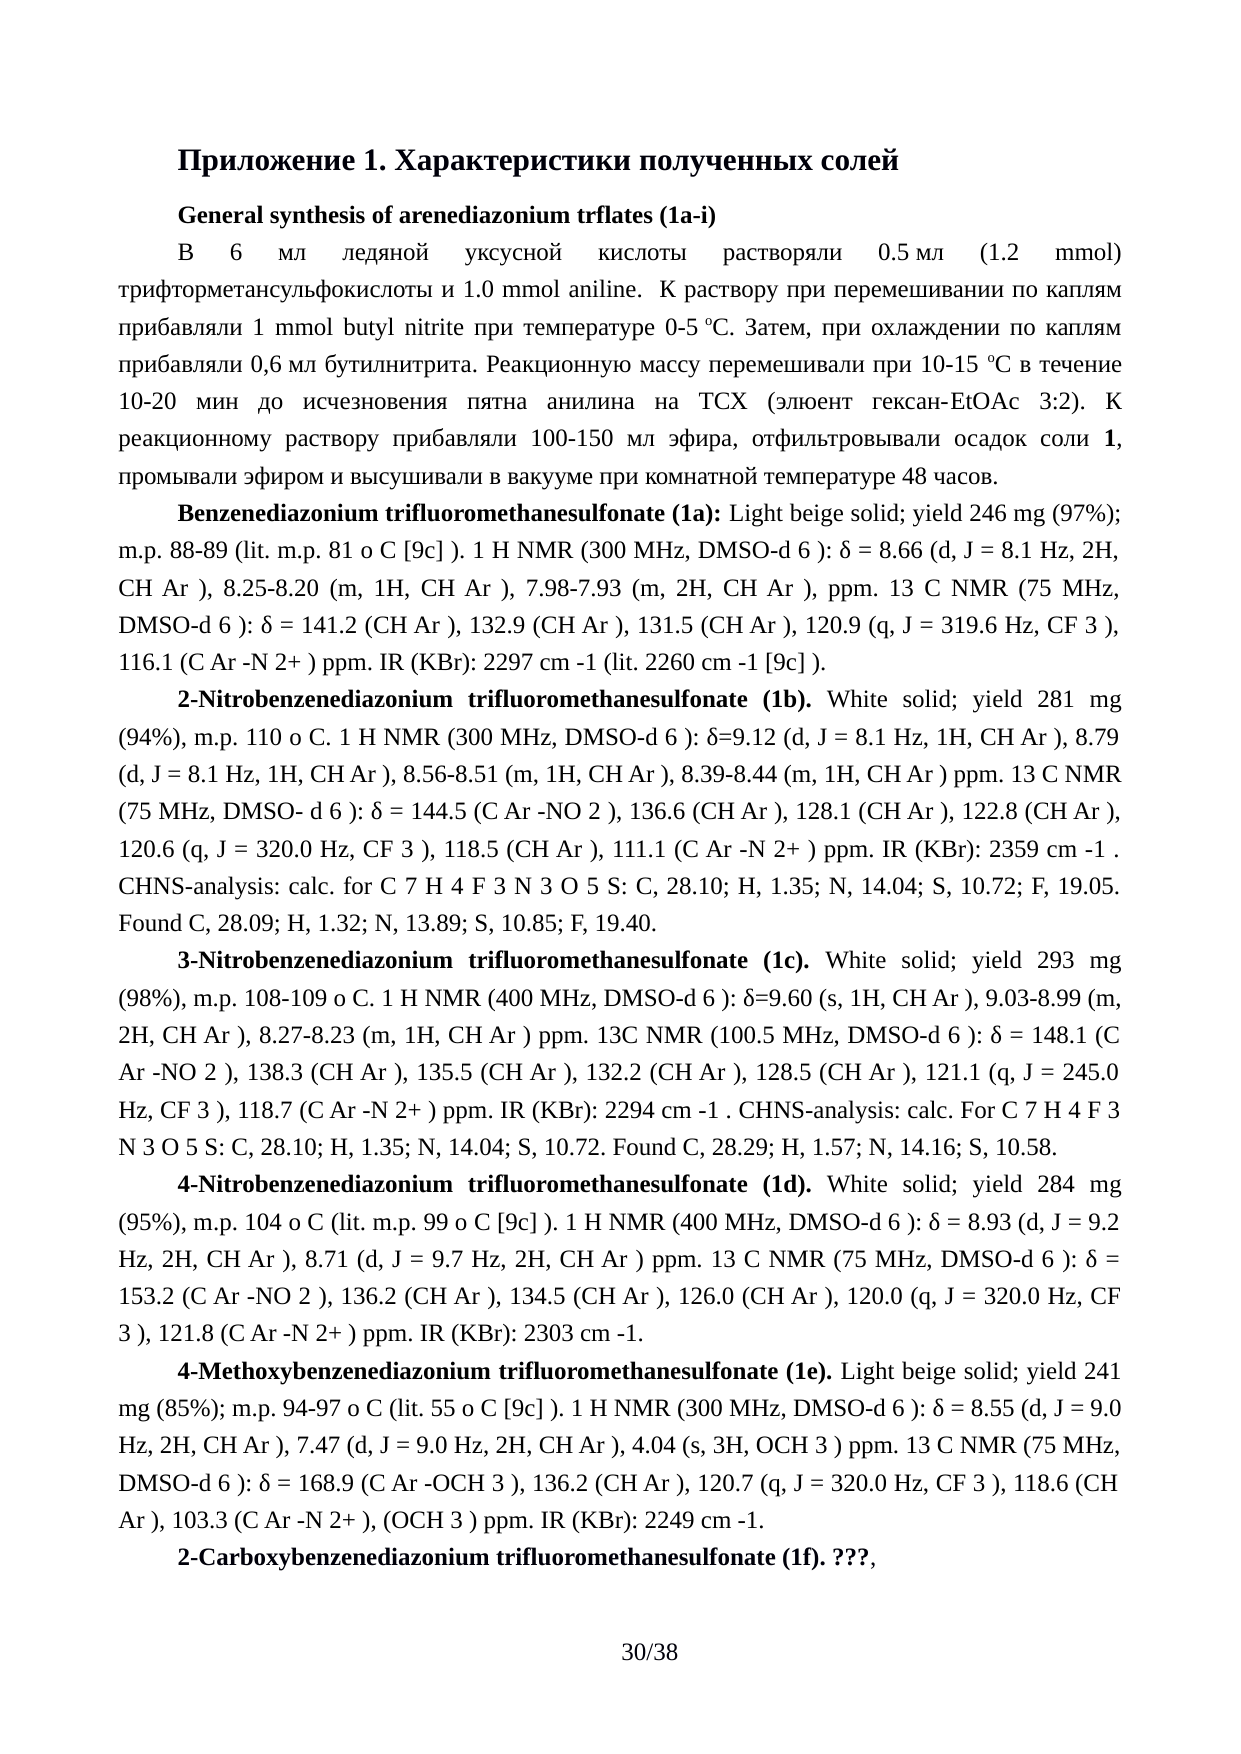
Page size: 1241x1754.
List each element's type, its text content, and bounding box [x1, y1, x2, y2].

text В 6 мл ледяной уксусной кислоты растворяли 0.5 мл (1.2 mmol) трифторметансульфокислоты и 1.0 mmol aniline. К раствору при перемешивании по каплям прибавляли 1 mmol butyl nitrite при температуре 0-5 оС. Затем, при охлаждении по каплям прибавляли 0,6 мл бутилнитрита. Реакционную массу перемешивали при 10-15 оС в течение 10-20 мин до исчезновения пятна анилина на ТСХ (элюент гексан-EtOAc 3:2). К реакционному раствору прибавляли 100-150 мл эфира, отфильтровывали осадок соли 1, промывали эфиром и высушивали в вакууме при комнатной температуре 48 часов. [118, 237, 1122, 489]
text General synthesis of arenediazonium trflates (1a-i) [118, 200, 1122, 228]
text 4-Nitrobenzenediazonium trifluoromethanesulfonate (1d). White solid; yield 284 mg (95%), m.p. 104 o C (lit. m.p. 99 o C [9c] ). 1 Н NMR (400 MHz, DMSO-d 6 ): δ = 8.93 (d, J = 9.2 Hz, 2H, CH Ar ), 8.71 (d, J = 9.7 Hz, 2H, CH Ar ) ppm. 13 С NMR (75 MHz, DMSO-d 6 ): δ = 153.2 (C Ar -NO 2 ), 136.2 (CH Ar ), 134.5 (CH Ar ), 126.0 (CH Ar ), 120.0 (q, J = 320.0 Hz, CF 3 ), 121.8 (C Ar -N 2+ ) ppm. IR (KBr): 2303 cm -1. [118, 1169, 1122, 1347]
text 2-Carboxybenzenediazonium trifluoromethanesulfonate (1f). ???, [118, 1542, 1122, 1571]
text 4-Methoxybenzenediazonium trifluoromethanesulfonate (1e). Light beige solid; yield 241 mg (85%); m.p. 94-97 o C (lit. 55 o C [9c] ). 1 Н NMR (300 MHz, DMSO-d 6 ): δ = 8.55 (d, J = 9.0 Hz, 2H, CH Ar ), 7.47 (d, J = 9.0 Hz, 2H, CH Ar ), 4.04 (s, 3Н, OCH 3 ) ppm. 13 С NMR (75 MHz, DMSO-d 6 ): δ = 168.9 (C Ar -OCH 3 ), 136.2 (CH Ar ), 120.7 (q, J = 320.0 Hz, CF 3 ), 118.6 (CH Ar ), 103.3 (C Ar -N 2+ ), (OCH 3 ) ppm. IR (KBr): 2249 cm -1. [118, 1356, 1122, 1534]
subtitle Приложение 1. Характеристики полученных солей [177, 141, 1122, 177]
text Benzenediazonium trifluoromethanesulfonate (1a): Light beige solid; yield 246 mg (97%); m.p. 88-89 (lit. m.p. 81 о С [9c] ). 1 Н NMR (300 MHz, DMSO-d 6 ): δ = 8.66 (d, J = 8.1 Hz, 2Н, CH Ar ), 8.25-8.20 (m, 1Н, CH Ar ), 7.98-7.93 (m, 2Н, CH Ar ), ppm. 13 С NMR (75 MHz, DMSO-d 6 ): δ = 141.2 (CH Ar ), 132.9 (CH Ar ), 131.5 (CH Ar ), 120.9 (q, J = 319.6 Hz, CF 3 ), 116.1 (C Ar -N 2+ ) ppm. IR (KBr): 2297 cm -1 (lit. 2260 cm -1 [9c] ). [118, 498, 1122, 676]
text 3-Nitrobenzenediazonium trifluoromethanesulfonate (1c). White solid; yield 293 mg (98%), m.p. 108-109 o C. 1 Н NMR (400 MHz, DMSO-d 6 ): δ=9.60 (s, 1H, CH Ar ), 9.03-8.99 (m, 2H, CH Ar ), 8.27-8.23 (m, 1H, CH Ar ) ppm. 13С NMR (100.5 MHz, DMSO-d 6 ): δ = 148.1 (C Ar -NO 2 ), 138.3 (CH Ar ), 135.5 (CH Ar ), 132.2 (CH Ar ), 128.5 (CH Ar ), 121.1 (q, J = 245.0 Hz, CF 3 ), 118.7 (C Ar -N 2+ ) ppm. IR (KBr): 2294 cm -1 . CHNS-analysis: calc. For C 7 H 4 F 3 N 3 O 5 S: C, 28.10; H, 1.35; N, 14.04; S, 10.72. Found C, 28.29; H, 1.57; N, 14.16; S, 10.58. [118, 946, 1122, 1161]
text 2-Nitrobenzenediazonium trifluoromethanesulfonate (1b). White solid; yield 281 mg (94%), m.p. 110 o C. 1 Н NMR (300 MHz, DMSO-d 6 ): δ=9.12 (d, J = 8.1 Hz, 1H, CH Ar ), 8.79 (d, J = 8.1 Hz, 1H, CH Ar ), 8.56-8.51 (m, 1H, CH Ar ), 8.39-8.44 (m, 1H, CH Ar ) ppm. 13 С NMR (75 MHz, DMSO- d 6 ): δ = 144.5 (C Ar -NO 2 ), 136.6 (CH Ar ), 128.1 (CH Ar ), 122.8 (CH Ar ), 120.6 (q, J = 320.0 Hz, CF 3 ), 118.5 (CH Ar ), 111.1 (C Ar -N 2+ ) ppm. IR (KBr): 2359 cm -1 . CHNS-analysis: calc. for C 7 H 4 F 3 N 3 O 5 S: C, 28.10; H, 1.35; N, 14.04; S, 10.72; F, 19.05. Found C, 28.09; H, 1.32; N, 13.89; S, 10.85; F, 19.40. [118, 684, 1122, 937]
